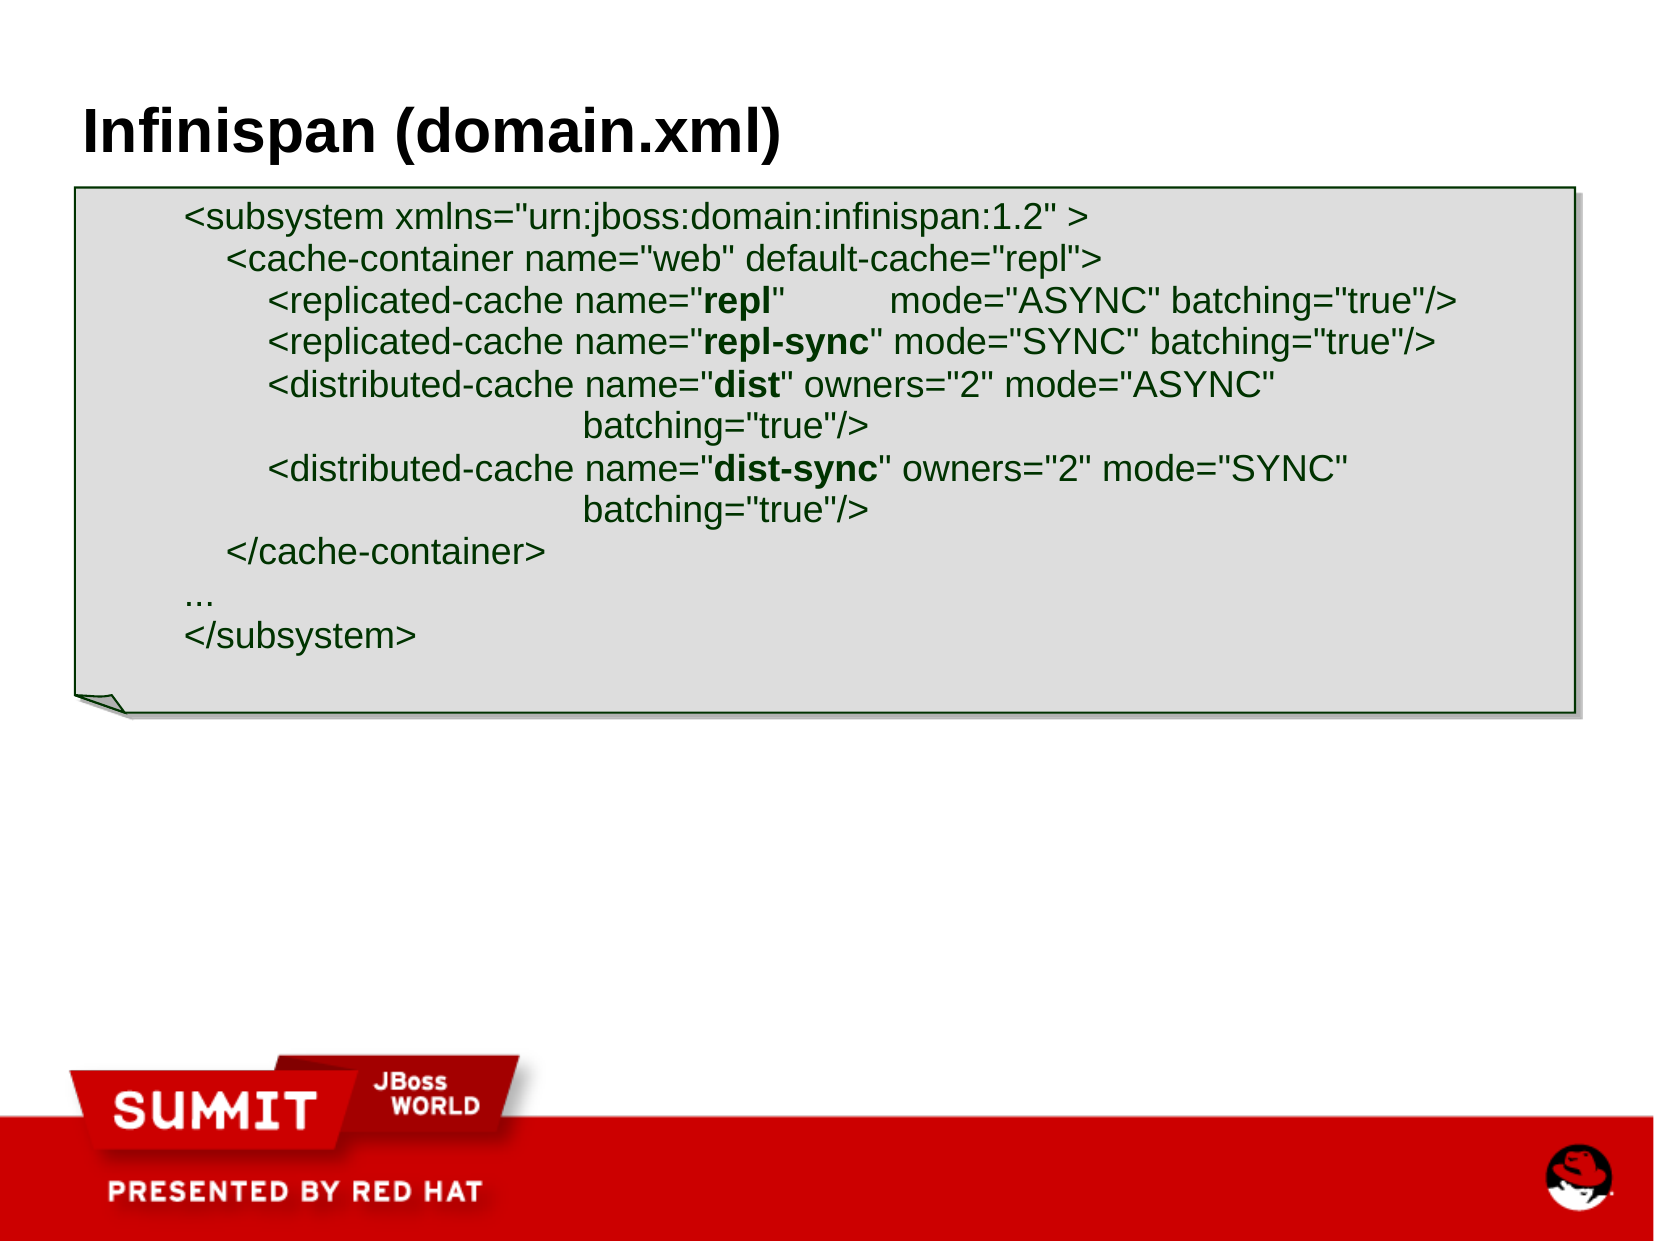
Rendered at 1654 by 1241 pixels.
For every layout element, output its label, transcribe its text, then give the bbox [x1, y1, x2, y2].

text_box <subsystem xmlns="urn:jboss:domain:infinispan:1.2" > <cache-container name="web" default-cache="repl"> <replicated-cache name="repl" mode="ASYNC" batching="true"/> <replicated-cache name="repl-sync" mode="SYNC" batching="true"/> <distributed-cache name="dist" owners="2" mode="ASYNC" batching="true"/> <distributed-cache name="dist-sync" owners="2" mode="SYNC" batching="true"/> </cache-container> ... </subsystem> [74, 187, 1576, 713]
picture [0, 1043, 1654, 1241]
title Infinispan (domain.xml) [82, 37, 1571, 187]
